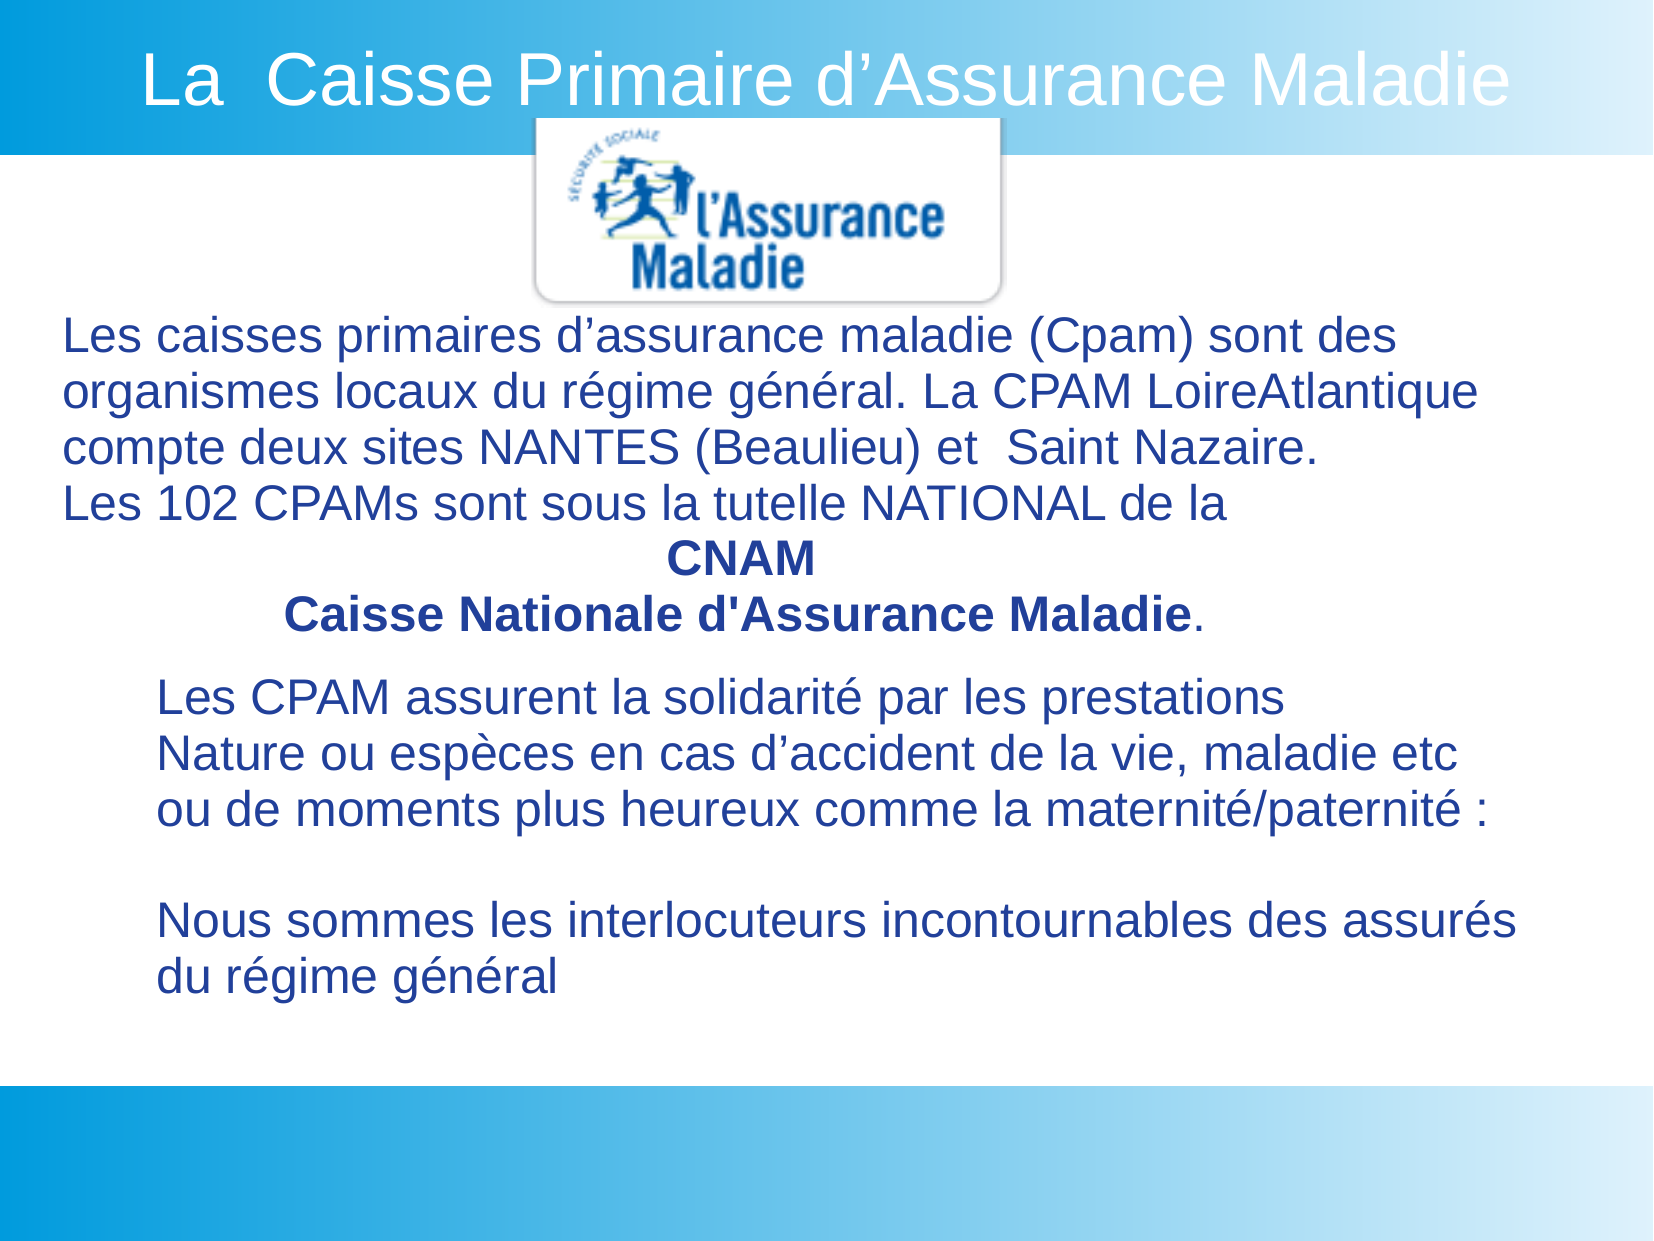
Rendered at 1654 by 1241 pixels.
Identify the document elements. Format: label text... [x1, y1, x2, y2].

text_box Les caisses primaires d’assurance maladie (Cpam) sont des organismes locaux du régime général. La CPAM LoireAtlantique compte deux sites NANTES (Beaulieu) et Saint Nazaire. Les 102 CPAMs sont sous la tutelle NATIONAL de la CNAM Caisse Nationale d'Assurance Maladie. [47, 300, 1560, 650]
title La Caisse Primaire d’Assurance Maladie [82, 26, 1571, 132]
text_box Les CPAM assurent la solidarité par les prestations Nature ou espèces en cas d’accident de la vie, maladie etc ou de moments plus heureux comme la maternité/paternité : Nous sommes les interlocuteurs incontournables des assurés du régime général [141, 661, 1595, 1068]
picture [531, 118, 1007, 308]
